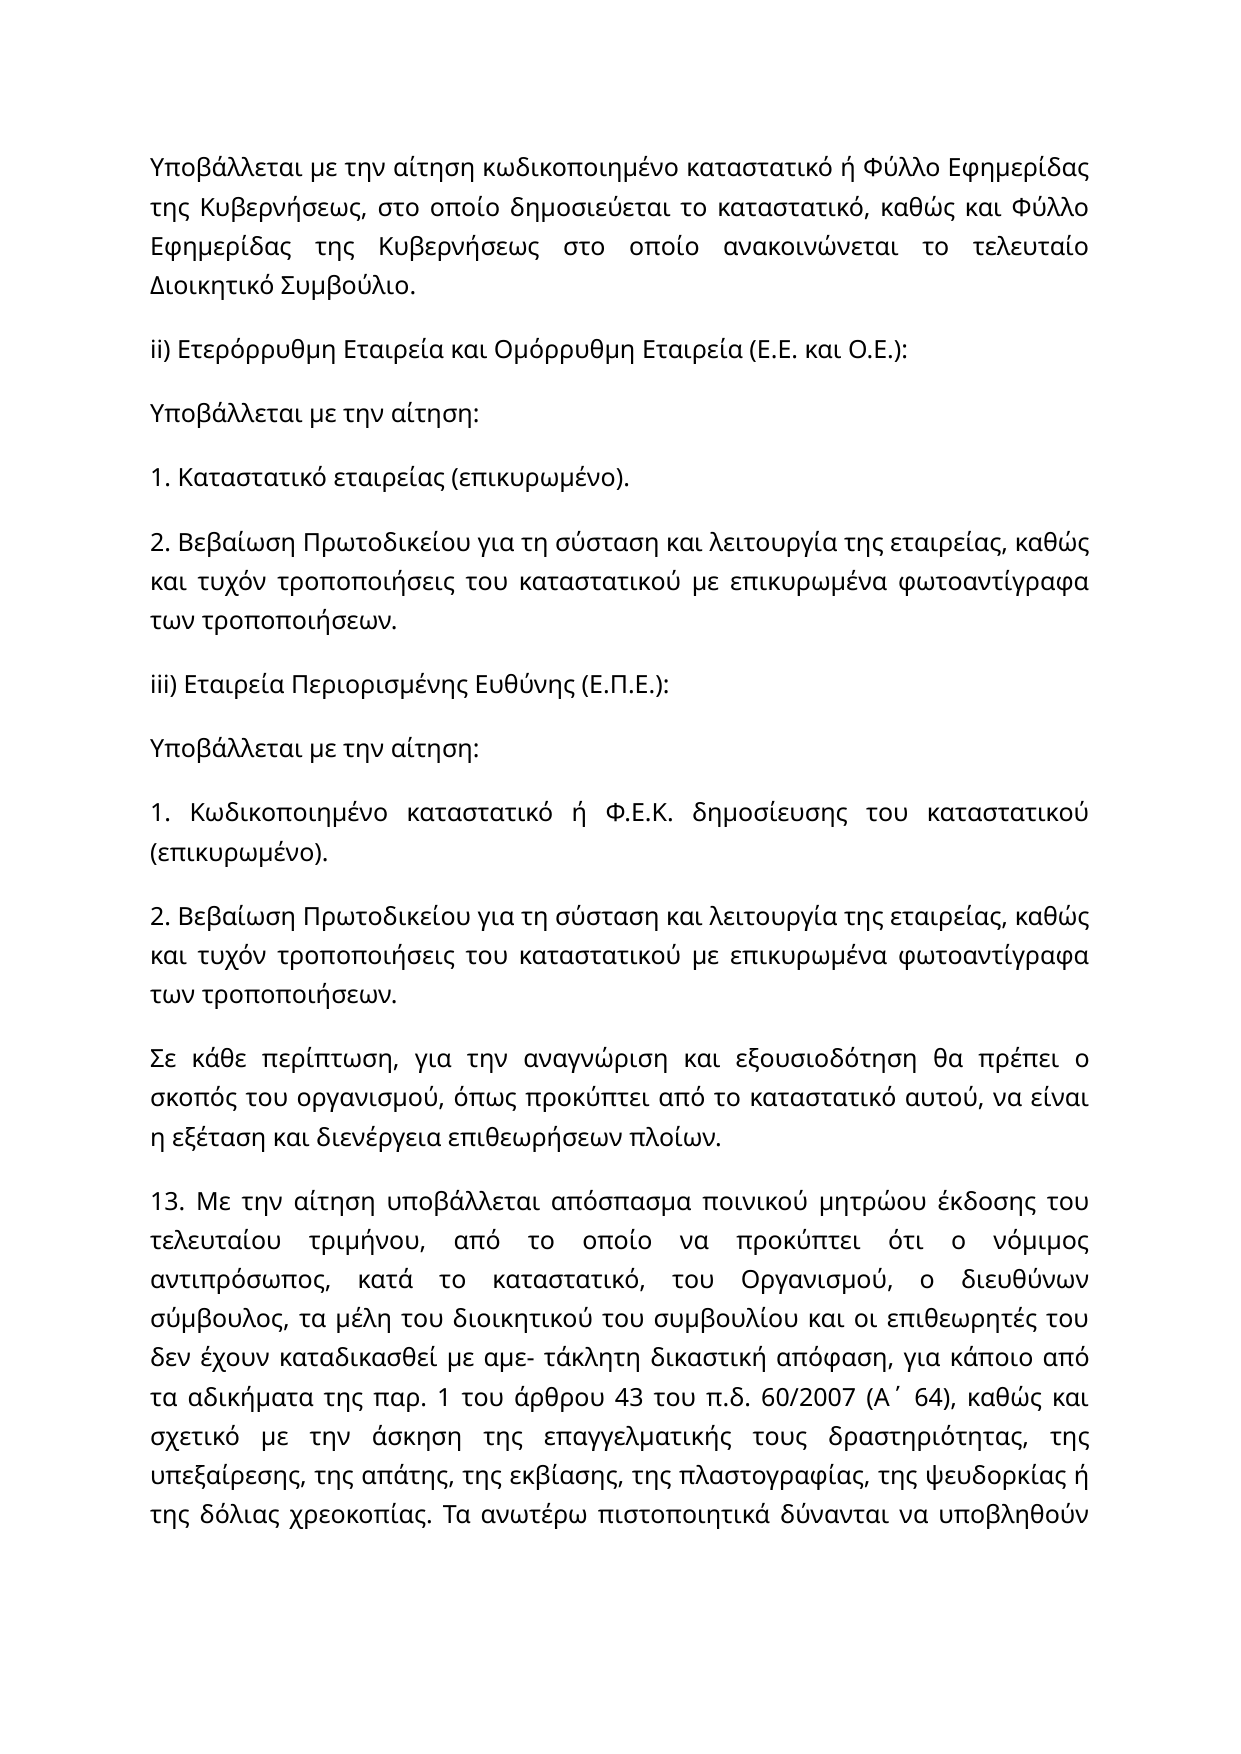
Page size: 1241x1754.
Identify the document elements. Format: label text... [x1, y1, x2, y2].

text 2. Βεβαίωση Πρωτοδικείου για τη σύσταση και λειτουργία της εταιρείας, καθώς και τυχόν τροποποιήσεις του καταστατικού με επικυρωμένα φωτοαντίγραφα των τροποποιήσεων. [150, 898, 1090, 1011]
text Υποβάλλεται με την αίτηση: [150, 731, 1090, 765]
text 2. Βεβαίωση Πρωτοδικείου για τη σύσταση και λειτουργία της εταιρείας, καθώς και τυχόν τροποποιήσεις του καταστατικού με επικυρωμένα φωτοαντίγραφα των τροποποιήσεων. [150, 524, 1090, 637]
text 13. Με την αίτηση υποβάλλεται απόσπασμα ποινικού μητρώου έκδοσης του τελευταίου τριμήνου, από το οποίο να προκύπτει ότι ο νόμιμος αντιπρόσωπος, κατά το καταστατικό, του Οργανισμού, ο διευθύνων σύμβουλος, τα μέλη του διοικητικού του συμβουλίου και οι επιθεωρητές του δεν έχουν καταδικασθεί με αμε- τάκλητη δικαστική απόφαση, για κάποιο από τα αδικήματα της παρ. 1 του άρθρου 43 του π.δ. 60/2007 (Α΄ 64), καθώς και σχετικό με την άσκηση της επαγγελματικής τους δραστηριότητας, της υπεξαίρεσης, της απάτης, της εκβίασης, της πλαστογραφίας, της ψευδορκίας ή της δόλιας χρεοκοπίας. Τα ανωτέρω πιστοποιητικά δύνανται να υποβληθούν [150, 1183, 1090, 1531]
text Υποβάλλεται με την αίτηση: [150, 396, 1090, 430]
text iii) Εταιρεία Περιορισμένης Ευθύνης (Ε.Π.Ε.): [150, 667, 1090, 701]
text ii) Ετερόρρυθμη Εταιρεία και Ομόρρυθμη Εταιρεία (Ε.Ε. και Ο.Ε.): [150, 332, 1090, 366]
text 1. Καταστατικό εταιρείας (επικυρωμένο). [150, 460, 1090, 494]
text 1. Κωδικοποιημένο καταστατικό ή Φ.Ε.Κ. δημοσίευσης του καταστατικού (επικυρωμένο). [150, 795, 1090, 868]
text Υποβάλλεται με την αίτηση κωδικοποιημένο καταστατικό ή Φύλλο Εφημερίδας της Κυβερνήσεως, στο οποίο δημοσιεύεται το καταστατικό, καθώς και Φύλλο Εφημερίδας της Κυβερνήσεως στο οποίο ανακοινώνεται το τελευταίο Διοικητικό Συμβούλιο. [150, 150, 1090, 302]
text Σε κάθε περίπτωση, για την αναγνώριση και εξουσιοδότηση θα πρέπει ο σκοπός του οργανισμού, όπως προκύπτει από το καταστατικό αυτού, να είναι η εξέταση και διενέργεια επιθεωρήσεων πλοίων. [150, 1041, 1090, 1153]
